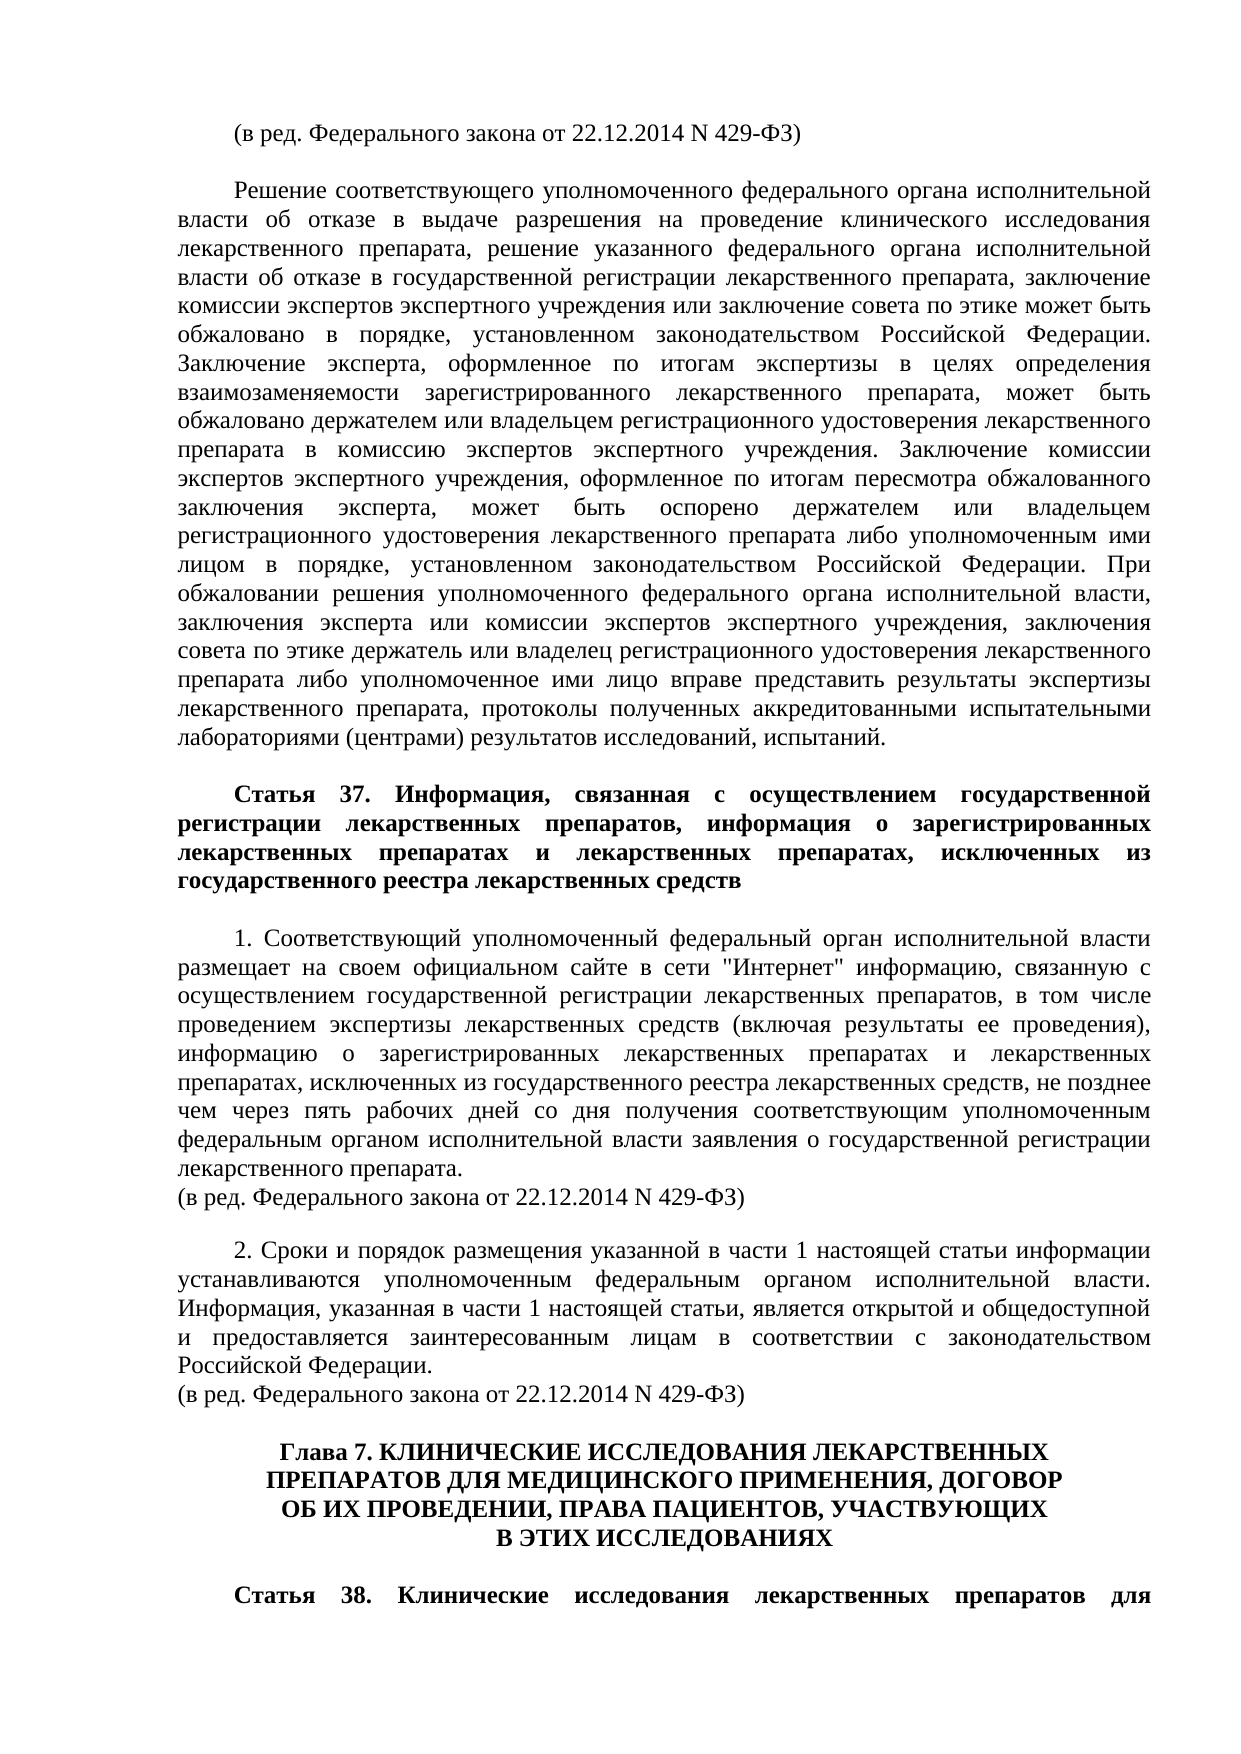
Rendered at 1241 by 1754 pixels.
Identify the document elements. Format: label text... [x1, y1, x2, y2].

title Статья 38. Клинические исследования лекарственных препаратов для [177, 1581, 1152, 1609]
title ПРЕПАРАТОВ ДЛЯ МЕДИЦИНСКОГО ПРИМЕНЕНИЯ, ДОГОВОР [177, 1466, 1152, 1494]
title Статья 37. Информация, связанная с осуществлением государственной регистрации лекарственных препаратов, информация о зарегистрированных лекарственных препаратах и лекарственных препаратах, исключенных из государственного реестра лекарственных средств [177, 779, 1152, 894]
text (в ред. Федерального закона от 22.12.2014 N 429-ФЗ) [177, 1379, 1152, 1408]
text (в ред. Федерального закона от 22.12.2014 N 429-ФЗ) [177, 1182, 1152, 1211]
title В ЭТИХ ИССЛЕДОВАНИЯХ [177, 1523, 1152, 1552]
text 2. Сроки и порядок размещения указанной в части 1 настоящей статьи информации устанавливаются уполномоченным федеральным органом исполнительной власти. Информация, указанная в части 1 настоящей статьи, является открытой и общедоступной и предоставляется заинтересованным лицам в соответствии с законодательством Российской Федерации. [177, 1236, 1152, 1379]
text Решение соответствующего уполномоченного федерального органа исполнительной власти об отказе в выдаче разрешения на проведение клинического исследования лекарственного препарата, решение указанного федерального органа исполнительной власти об отказе в государственной регистрации лекарственного препарата, заключение комиссии экспертов экспертного учреждения или заключение совета по этике может быть обжаловано в порядке, установленном законодательством Российской Федерации. Заключение эксперта, оформленное по итогам экспертизы в целях определения взаимозаменяемости зарегистрированного лекарственного препарата, может быть обжаловано держателем или владельцем регистрационного удостоверения лекарственного препарата в комиссию экспертов экспертного учреждения. Заключение комиссии экспертов экспертного учреждения, оформленное по итогам пересмотра обжалованного заключения эксперта, может быть оспорено держателем или владельцем регистрационного удостоверения лекарственного препарата либо уполномоченным ими лицом в порядке, установленном законодательством Российской Федерации. При обжаловании решения уполномоченного федерального органа исполнительной власти, заключения эксперта или комиссии экспертов экспертного учреждения, заключения совета по этике держатель или владелец регистрационного удостоверения лекарственного препарата либо уполномоченное ими лицо вправе представить результаты экспертизы лекарственного препарата, протоколы полученных аккредитованными испытательными лабораториями (центрами) результатов исследований, испытаний. [177, 176, 1152, 751]
title ОБ ИХ ПРОВЕДЕНИИ, ПРАВА ПАЦИЕНТОВ, УЧАСТВУЮЩИХ [177, 1494, 1152, 1523]
text 1. Соответствующий уполномоченный федеральный орган исполнительной власти размещает на своем официальном сайте в сети "Интернет" информацию, связанную с осуществлением государственной регистрации лекарственных препаратов, в том числе проведением экспертизы лекарственных средств (включая результаты ее проведения), информацию о зарегистрированных лекарственных препаратах и лекарственных препаратах, исключенных из государственного реестра лекарственных средств, не позднее чем через пять рабочих дней со дня получения соответствующим уполномоченным федеральным органом исполнительной власти заявления о государственной регистрации лекарственного препарата. [177, 923, 1152, 1182]
title Глава 7. КЛИНИЧЕСКИЕ ИССЛЕДОВАНИЯ ЛЕКАРСТВЕННЫХ [177, 1437, 1152, 1466]
text (в ред. Федерального закона от 22.12.2014 N 429-ФЗ) [177, 118, 1152, 147]
